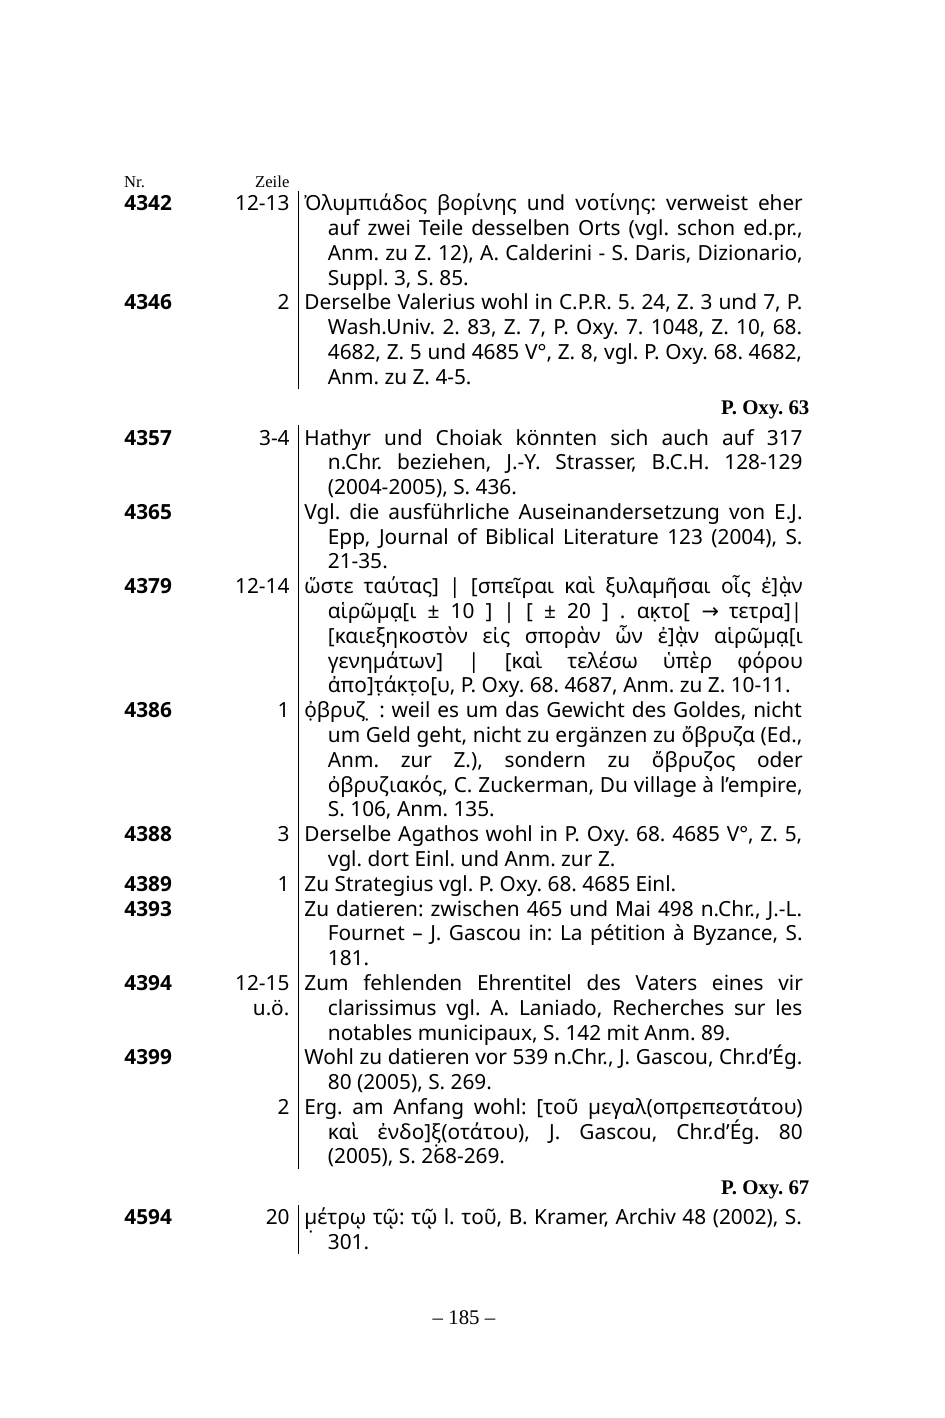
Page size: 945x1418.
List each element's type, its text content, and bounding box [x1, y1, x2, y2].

subtitle P. Oxy. 63 [118, 395, 809, 419]
table_cell 4399 [118, 1045, 298, 1094]
table_cell 12-15 u.ö. [207, 971, 298, 1045]
table_cell 4388 [118, 822, 207, 871]
table_cell Erg. am Anfang wohl: [τοῦ μεγαλ(οπρεπεστάτου) καὶ ἐνδο]ξ̣(οτάτου), J. Gascou, Chr.d’Ég. 80 (2005), S. 268-269. [299, 1095, 809, 1169]
table_cell 1 [207, 698, 298, 822]
table_cell Wohl zu datieren vor 539 n.Chr., J. Gascou, Chr.d’Ég. 80 (2005), S. 269. [299, 1045, 809, 1094]
table_cell Derselbe Agathos wohl in P. Oxy. 68. 4685 V°, Z. 5, vgl. dort Einl. und Anm. zur Z. [299, 822, 809, 871]
table_header 4594 [118, 1205, 207, 1254]
table_cell Zu datieren: zwischen 465 und Mai 498 n.Chr., J.-L. Fournet – J. Gascou in: La pétition à Byzance, S. 181. [299, 896, 809, 971]
table_cell 4386 [118, 698, 207, 822]
table_cell 4379 [118, 574, 207, 698]
table_cell Derselbe Valerius wohl in C.P.R. 5. 24, Z. 3 und 7, P. Wash.Univ. 2. 83, Z. 7, P. Oxy. 7. 1048, Z. 10, 68. 4682, Z. 5 und 4685 V°, Z. 8, vgl. P. Oxy. 68. 4682, Anm. zu Z. 4-5. [299, 290, 809, 389]
table_header Hathyr und Choiak könnten sich auch auf 317 n.Chr. beziehen, J.-Y. Strasser, B.C.H. 128-129 (2004-2005), S. 436. [299, 425, 809, 499]
table_cell 12-14 [207, 574, 298, 698]
table_header 4357 [118, 425, 207, 499]
table_cell ὀ̣βρυζ ̣ : weil es um das Gewicht des Goldes, nicht um Geld geht, nicht zu ergänzen zu ὄβρυζα (Ed., Anm. zur Z.), sondern zu ὄβρυζος oder ὀβρυζιακός, C. Zuckerman, Du village à l’empire, S. 106, Anm. 135. [299, 698, 809, 822]
table_cell Ὀλυμπιάδος βορίνης und νοτίνης: verweist eher auf zwei Teile desselben Orts (vgl. schon ed.pr., Anm. zu Z. 12), A. Calderini - S. Daris, Dizionario, Suppl. 3, S. 85. [299, 191, 809, 290]
table_cell 12-13 [207, 191, 298, 290]
table_cell 1 [207, 871, 298, 896]
table_cell 4346 [118, 290, 207, 389]
table_cell Zu Strategius vgl. P. Oxy. 68. 4685 Einl. [299, 871, 809, 896]
table_header 3-4 [207, 425, 298, 499]
table_cell 4342 [118, 191, 207, 290]
table_cell 4394 [118, 971, 207, 1045]
table_cell 2 [207, 290, 298, 389]
table_header μ̣έτρῳ τῷ: τῷ l. τοῦ, B. Kramer, Archiv 48 (2002), S. 301. [299, 1205, 809, 1254]
table_cell 4393 [118, 896, 298, 971]
table_cell [118, 1095, 207, 1169]
table_cell Zum fehlenden Ehrentitel des Vaters eines vir clarissimus vgl. A. Laniado, Recherches sur les notables municipaux, S. 142 mit Anm. 89. [299, 971, 809, 1045]
table_cell Vgl. die ausführliche Auseinandersetzung von E.J. Epp, Journal of Biblical Literature 123 (2004), S. 21-35. [299, 500, 809, 574]
table_cell ὥστε ταύτας] | [σπεῖραι καὶ ξυλαμῆσαι οἷς ἐ]ὰ̣ν αἱρῶμα̣[ι ± 10 ] | [ ± 20 ] . ακ̣το[ → τετρα]|[καιεξηκοστὸν εἰς σπορὰν ὧν ἐ]ὰ̣ν αἱρῶμα̣[ι γενημάτων] | [καὶ τελέσω ὑπὲρ φόρου ἀπο]τ̣άκτ̣ο[υ, P. Oxy. 68. 4687, Anm. zu Z. 10-11. [299, 574, 809, 698]
table_cell 4389 [118, 871, 207, 896]
table_cell 2 [207, 1095, 298, 1169]
table_cell 4365 [118, 500, 298, 574]
table_cell 3 [207, 822, 298, 871]
table_header 20 [207, 1205, 298, 1254]
subtitle P. Oxy. 67 [118, 1175, 809, 1199]
